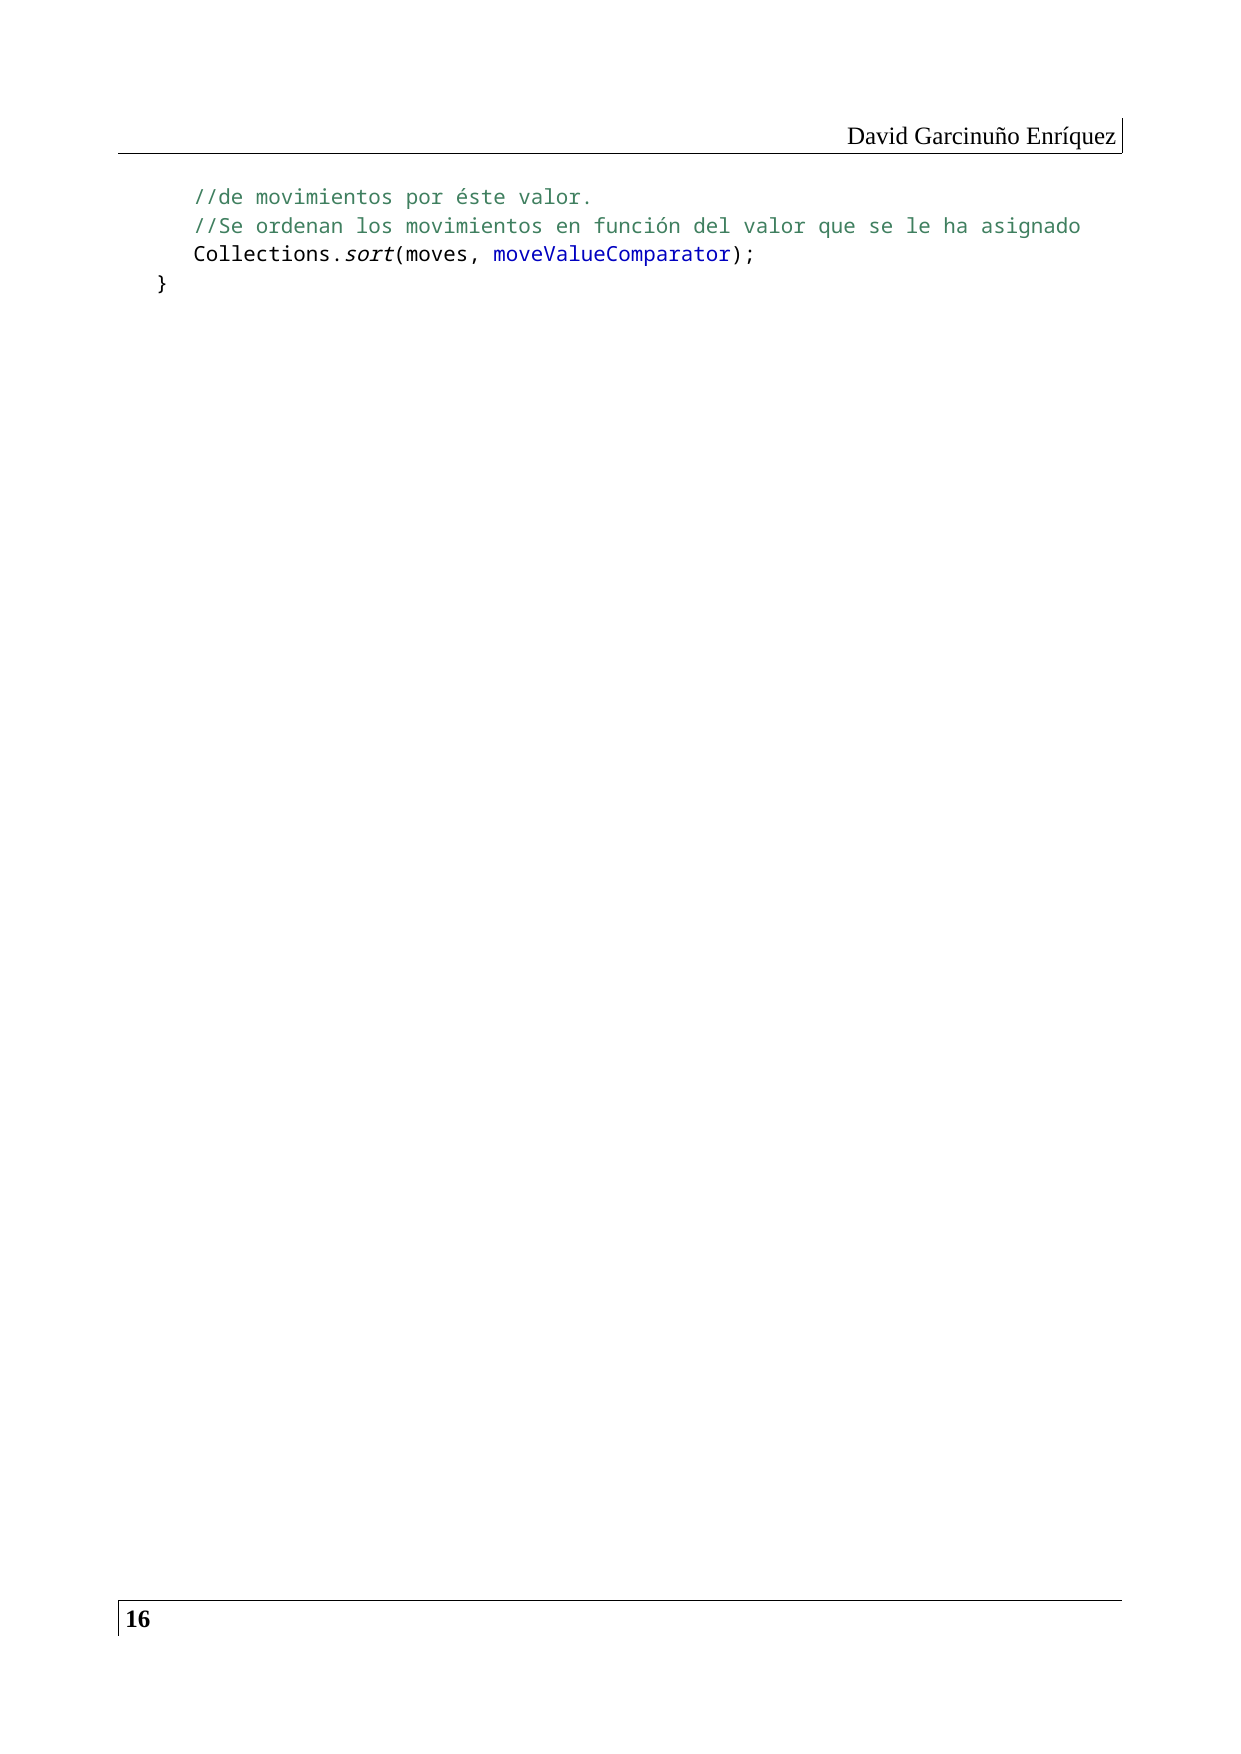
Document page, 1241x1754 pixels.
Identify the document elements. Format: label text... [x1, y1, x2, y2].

text //de movimientos por éste valor. [118, 182, 1122, 211]
text Collections.sort(moves, moveValueComparator); [118, 239, 1122, 268]
text //Se ordenan los movimientos en función del valor que se le ha asignado [118, 211, 1122, 239]
text } [118, 268, 1122, 296]
